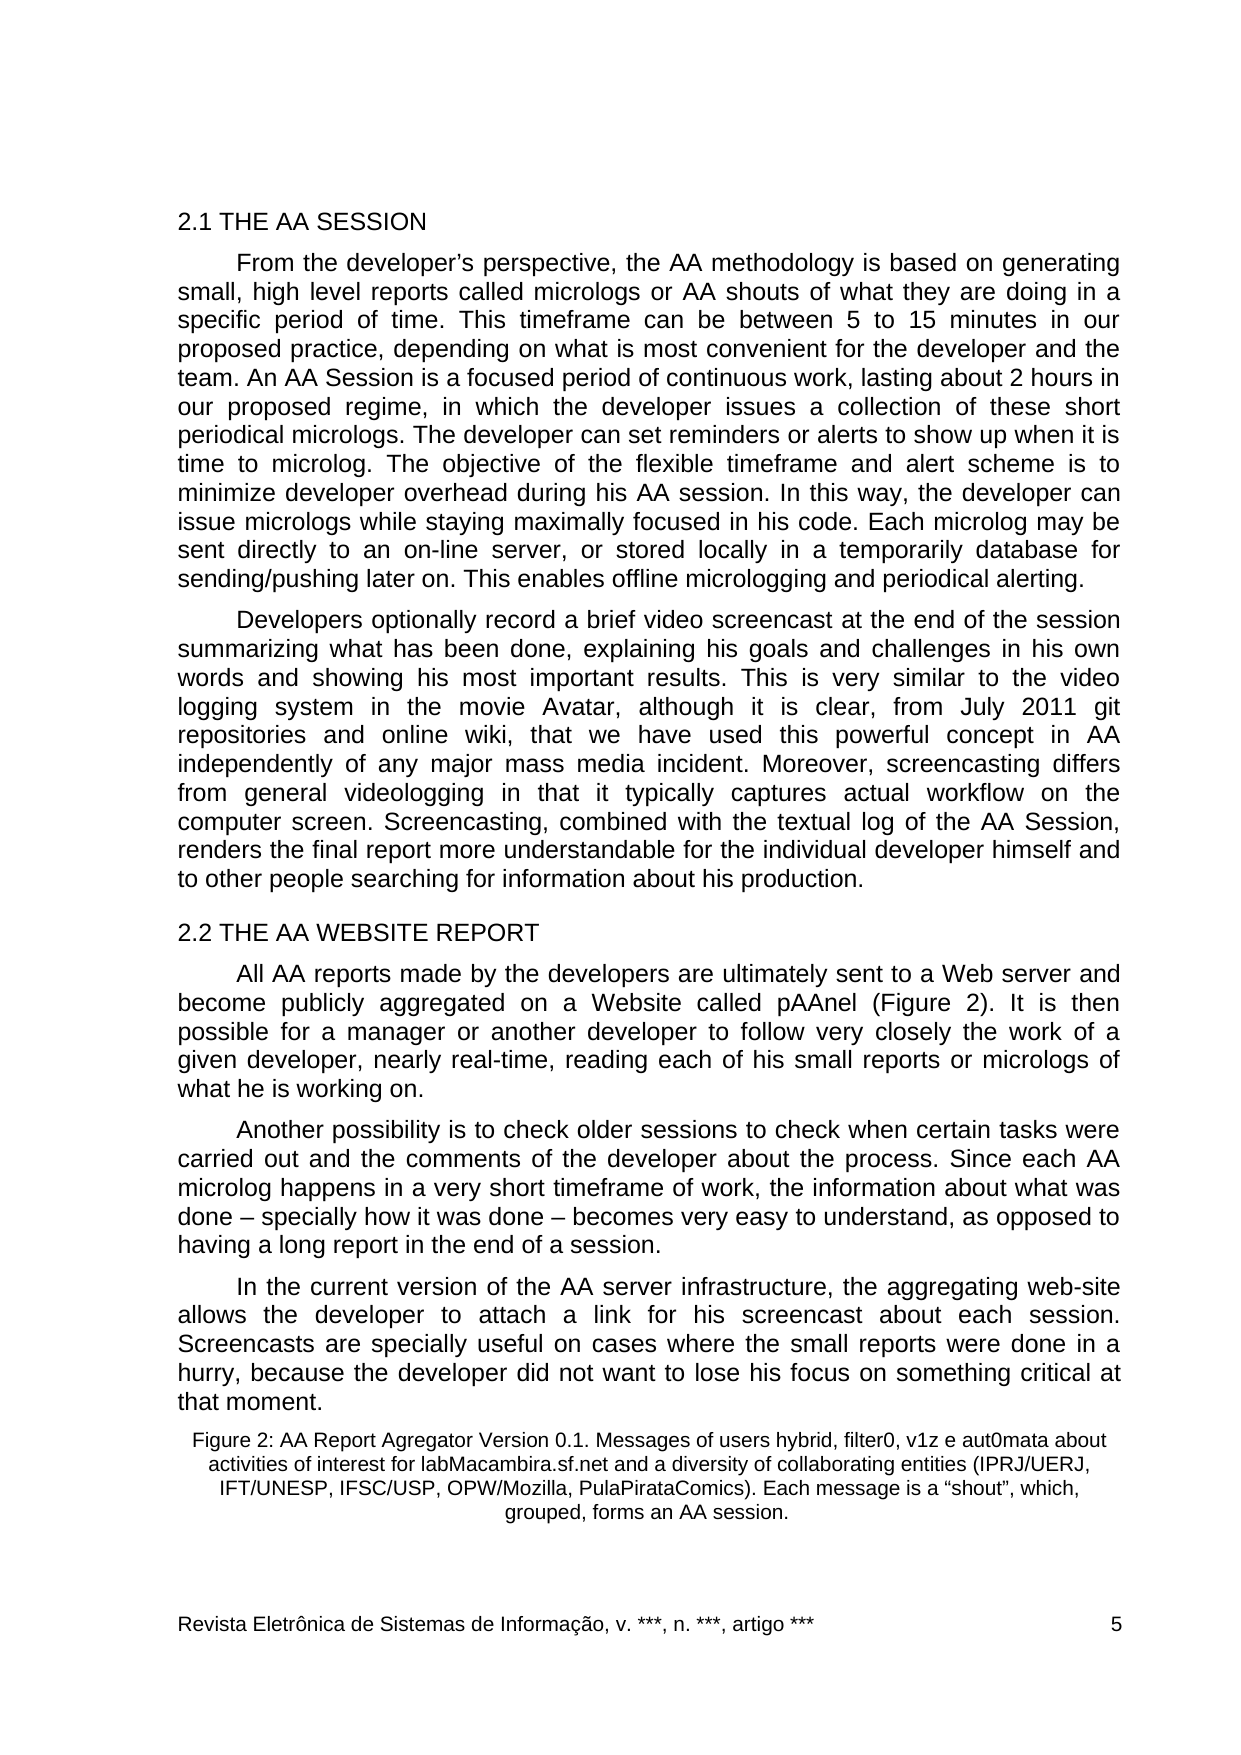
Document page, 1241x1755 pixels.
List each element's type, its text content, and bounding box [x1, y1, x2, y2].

text Another possibility is to check older sessions to check when certain tasks were carried out and the comments of the developer about the process. Since each AA microlog happens in a very short timeframe of work, the information about what was done – specially how it was done – becomes very easy to understand, as opposed to having a long report in the end of a session. [177, 1115, 1122, 1259]
text In the current version of the AA server infrastructure, the aggregating web-site allows the developer to attach a link for his screencast about each session. Screencasts are specially useful on cases where the small reports were done in a hurry, because the developer did not want to lose his focus on something critical at that moment. [177, 1272, 1122, 1415]
text From the developer’s perspective, the AA methodology is based on generating small, high level reports called micrologs or AA shouts of what they are doing in a specific period of time. This timeframe can be between 5 to 15 minutes in our proposed practice, depending on what is most convenient for the developer and the team. An AA Session is a focused period of continuous work, lasting about 2 hours in our proposed regime, in which the developer issues a collection of these short periodical micrologs. The developer can set reminders or alerts to show up when it is time to microlog. The objective of the flexible timeframe and alert scheme is to minimize developer overhead during his AA session. In this way, the developer can issue micrologs while staying maximally focused in his code. Each microlog may be sent directly to an on-line server, or stored locally in a temporarily database for sending/pushing later on. This enables offline micrologging and periodical alerting. [177, 248, 1122, 593]
text Figure 2: AA Report Agregator Version 0.1. Messages of users hybrid, filter0, v1z e aut0mata about activities of interest for labMacambira.sf.net and a diversity of collaborating entities (IPRJ/UERJ, IFT/UNESP, IFSC/USP, OPW/Mozilla, PulaPirataComics). Each message is a “shout”, which, grouped, forms an AA session. [177, 1428, 1122, 1524]
text Developers optionally record a brief video screencast at the end of the session summarizing what has been done, explaining his goals and challenges in his own words and showing his most important results. This is very similar to the video logging system in the movie Avatar, although it is clear, from July 2011 git repositories and online wiki, that we have used this powerful concept in AA independently of any major mass media incident. Moreover, screencasting differs from general videologging in that it typically captures actual workflow on the computer screen. Screencasting, combined with the textual log of the AA Session, renders the final report more understandable for the individual developer himself and to other people searching for information about his production. [177, 605, 1122, 893]
subtitle 2.2 THE AA WEBSITE REPORT [177, 918, 1122, 947]
text All AA reports made by the developers are ultimately sent to a Web server and become publicly aggregated on a Website called pAAnel (Figure 2). It is then possible for a manager or another developer to follow very closely the work of a given developer, nearly real-time, reading each of his small reports or micrologs of what he is working on. [177, 959, 1122, 1103]
subtitle 2.1 THE AA SESSION [177, 207, 1122, 235]
